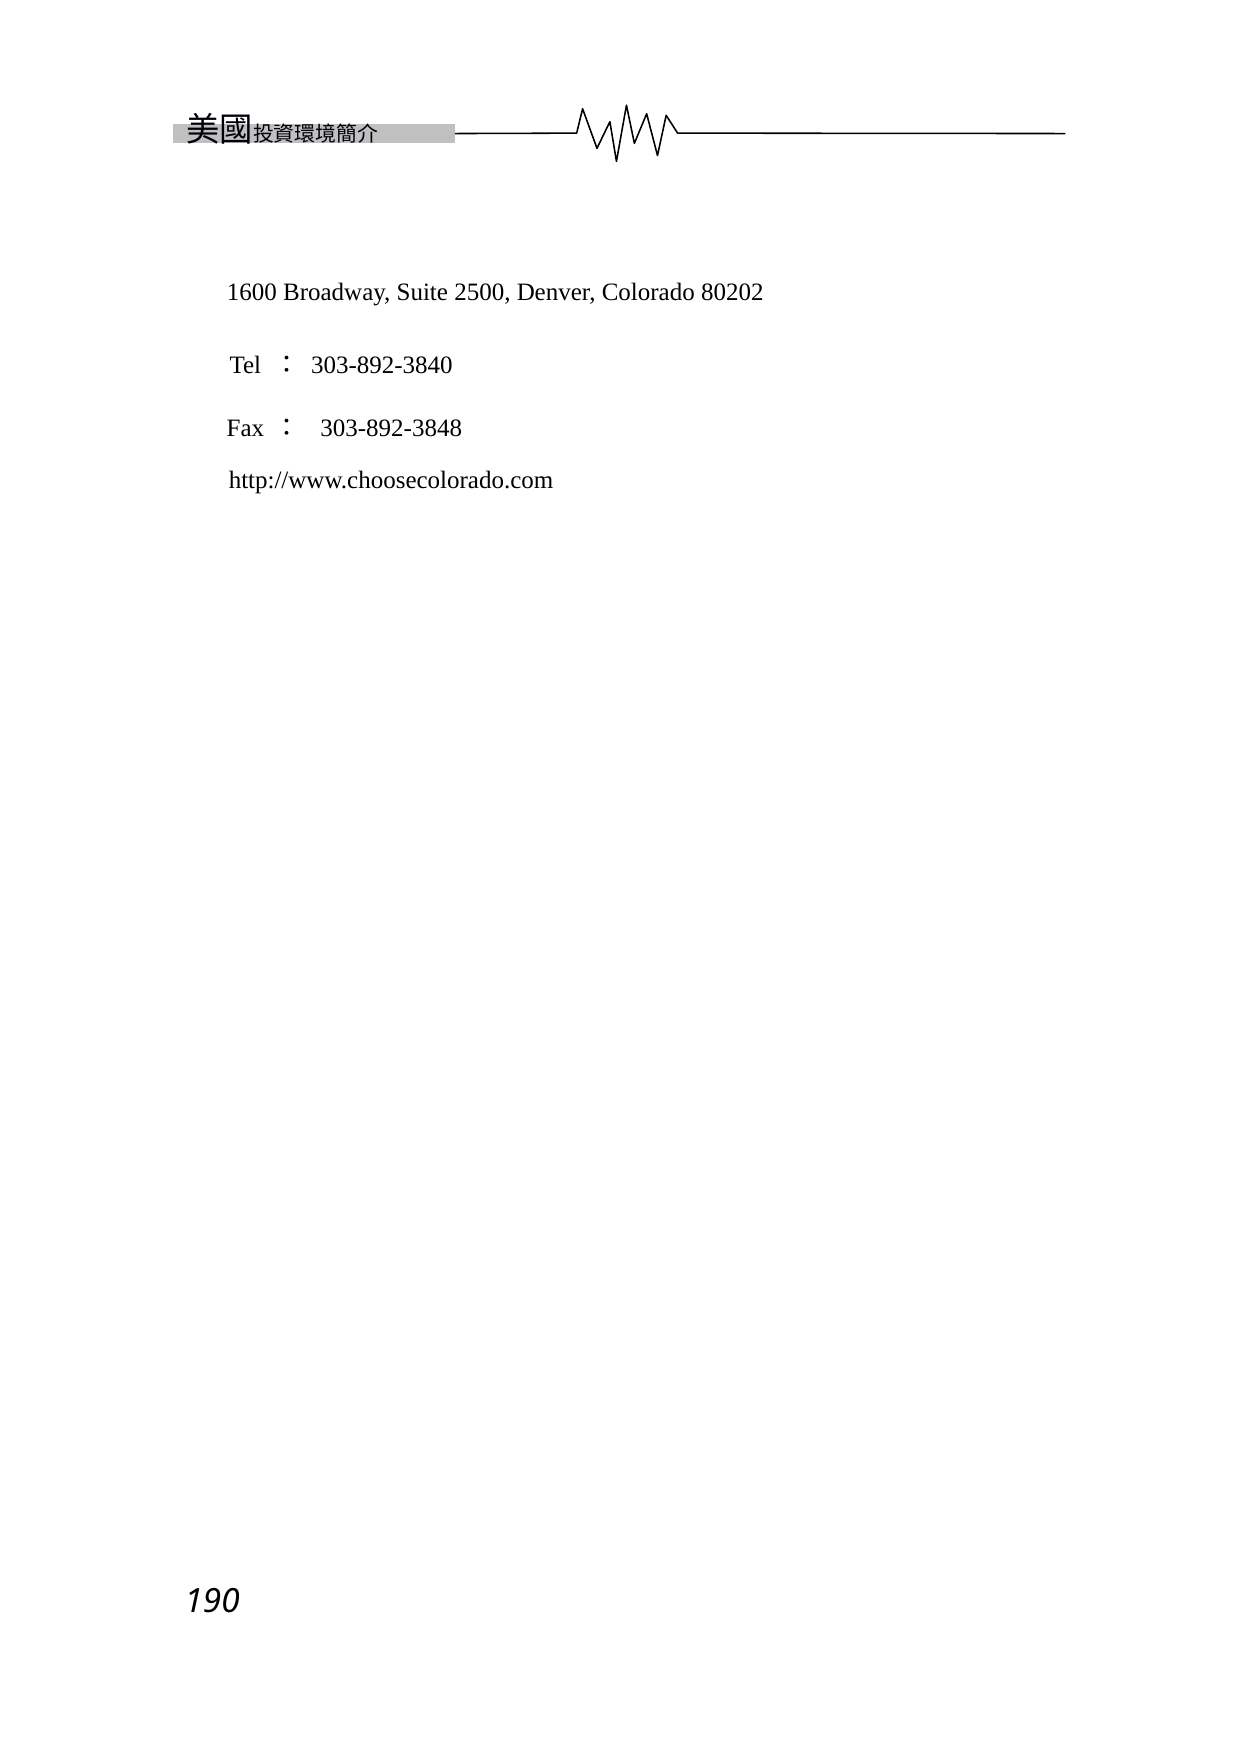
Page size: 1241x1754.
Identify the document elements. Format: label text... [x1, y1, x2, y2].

text Fax：303-892-3848 [207, 375, 1058, 438]
text http://www.choosecolorado.com [207, 438, 1058, 500]
text Tel：303-892-3840 [207, 313, 1058, 375]
text 1600 Broadway, Suite 2500, Denver, Colorado 80202 [207, 250, 1058, 313]
